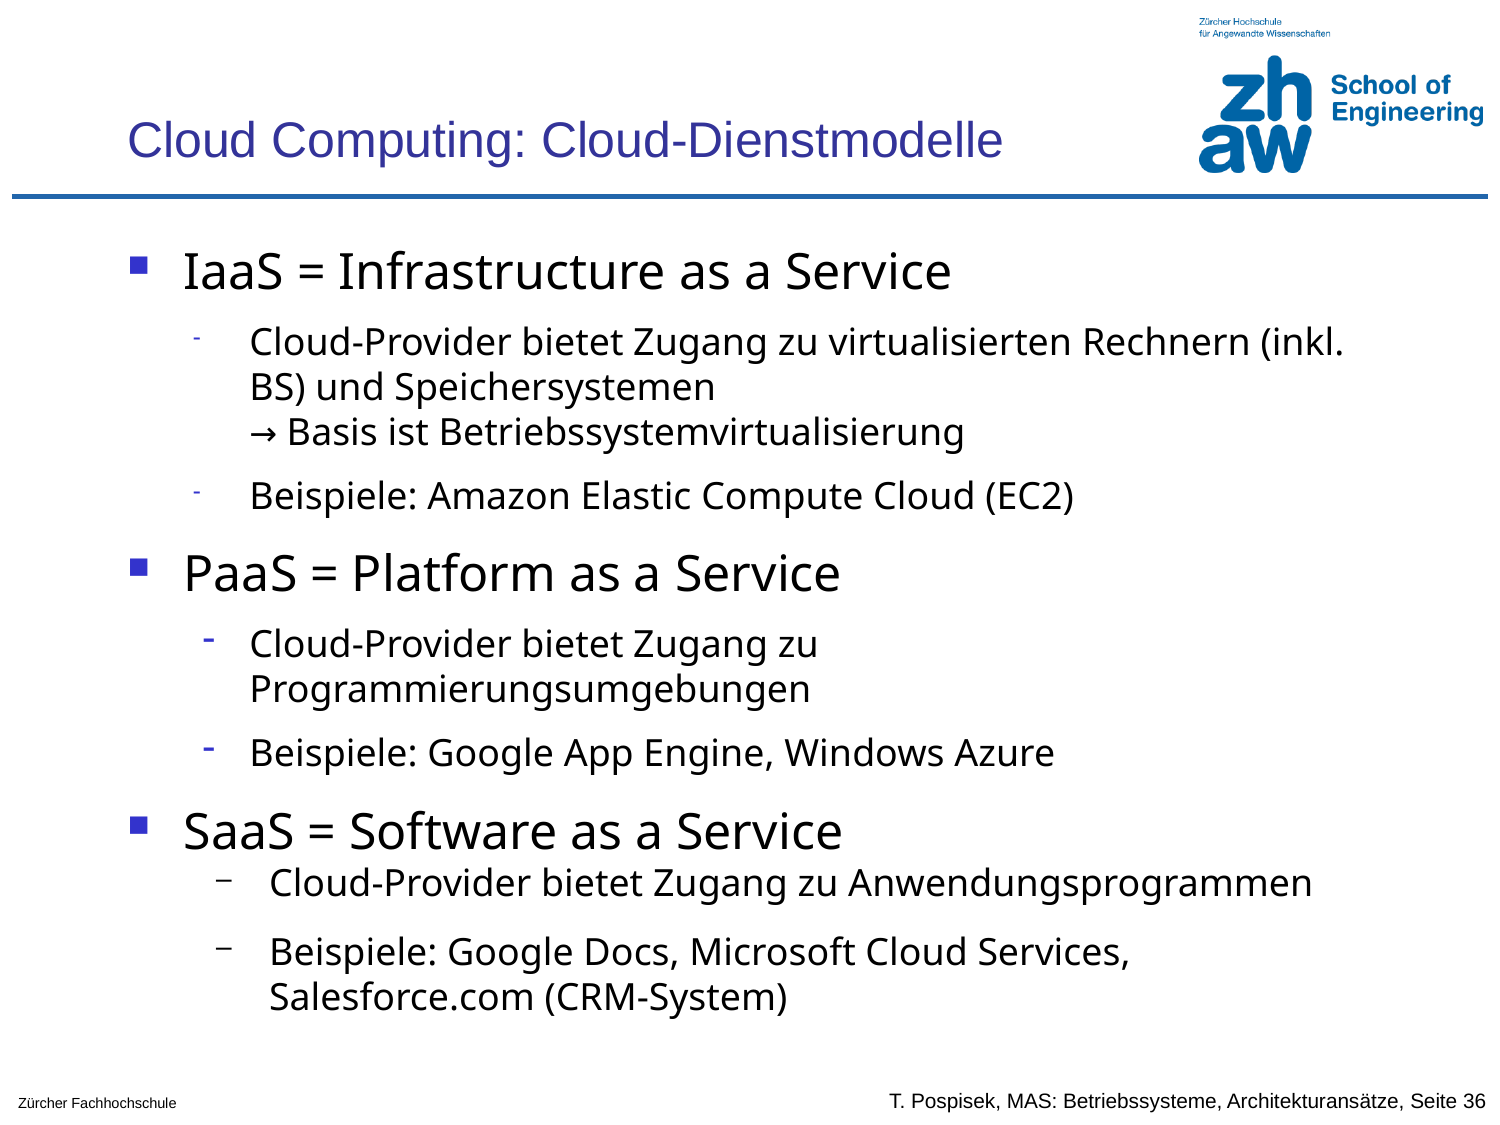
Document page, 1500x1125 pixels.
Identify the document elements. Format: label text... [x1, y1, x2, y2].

picture [1199, 18, 1483, 173]
list IaaS = Infrastructure as a Service Cloud-Provider bietet Zugang zu virtualisierten Rechnern (inkl. BS) und Speichersystemen → Basis ist Betriebssystemvirtualisierung Beispiele: Amazon Elastic Compute Cloud (EC2) PaaS = Platform as a Service Cloud-Provider bietet Zugang zu Programmierungsumgebungen Beispiele: Google App Engine, Windows Azure SaaS = Software as a Service Cloud-Provider bietet Zugang zu Anwendungsprogrammen Beispiele: Google Docs, Microsoft Cloud Services, Salesforce.com (CRM-System) [112, 231, 1400, 982]
title Cloud Computing: Cloud-Dienstmodelle [112, 50, 1391, 175]
